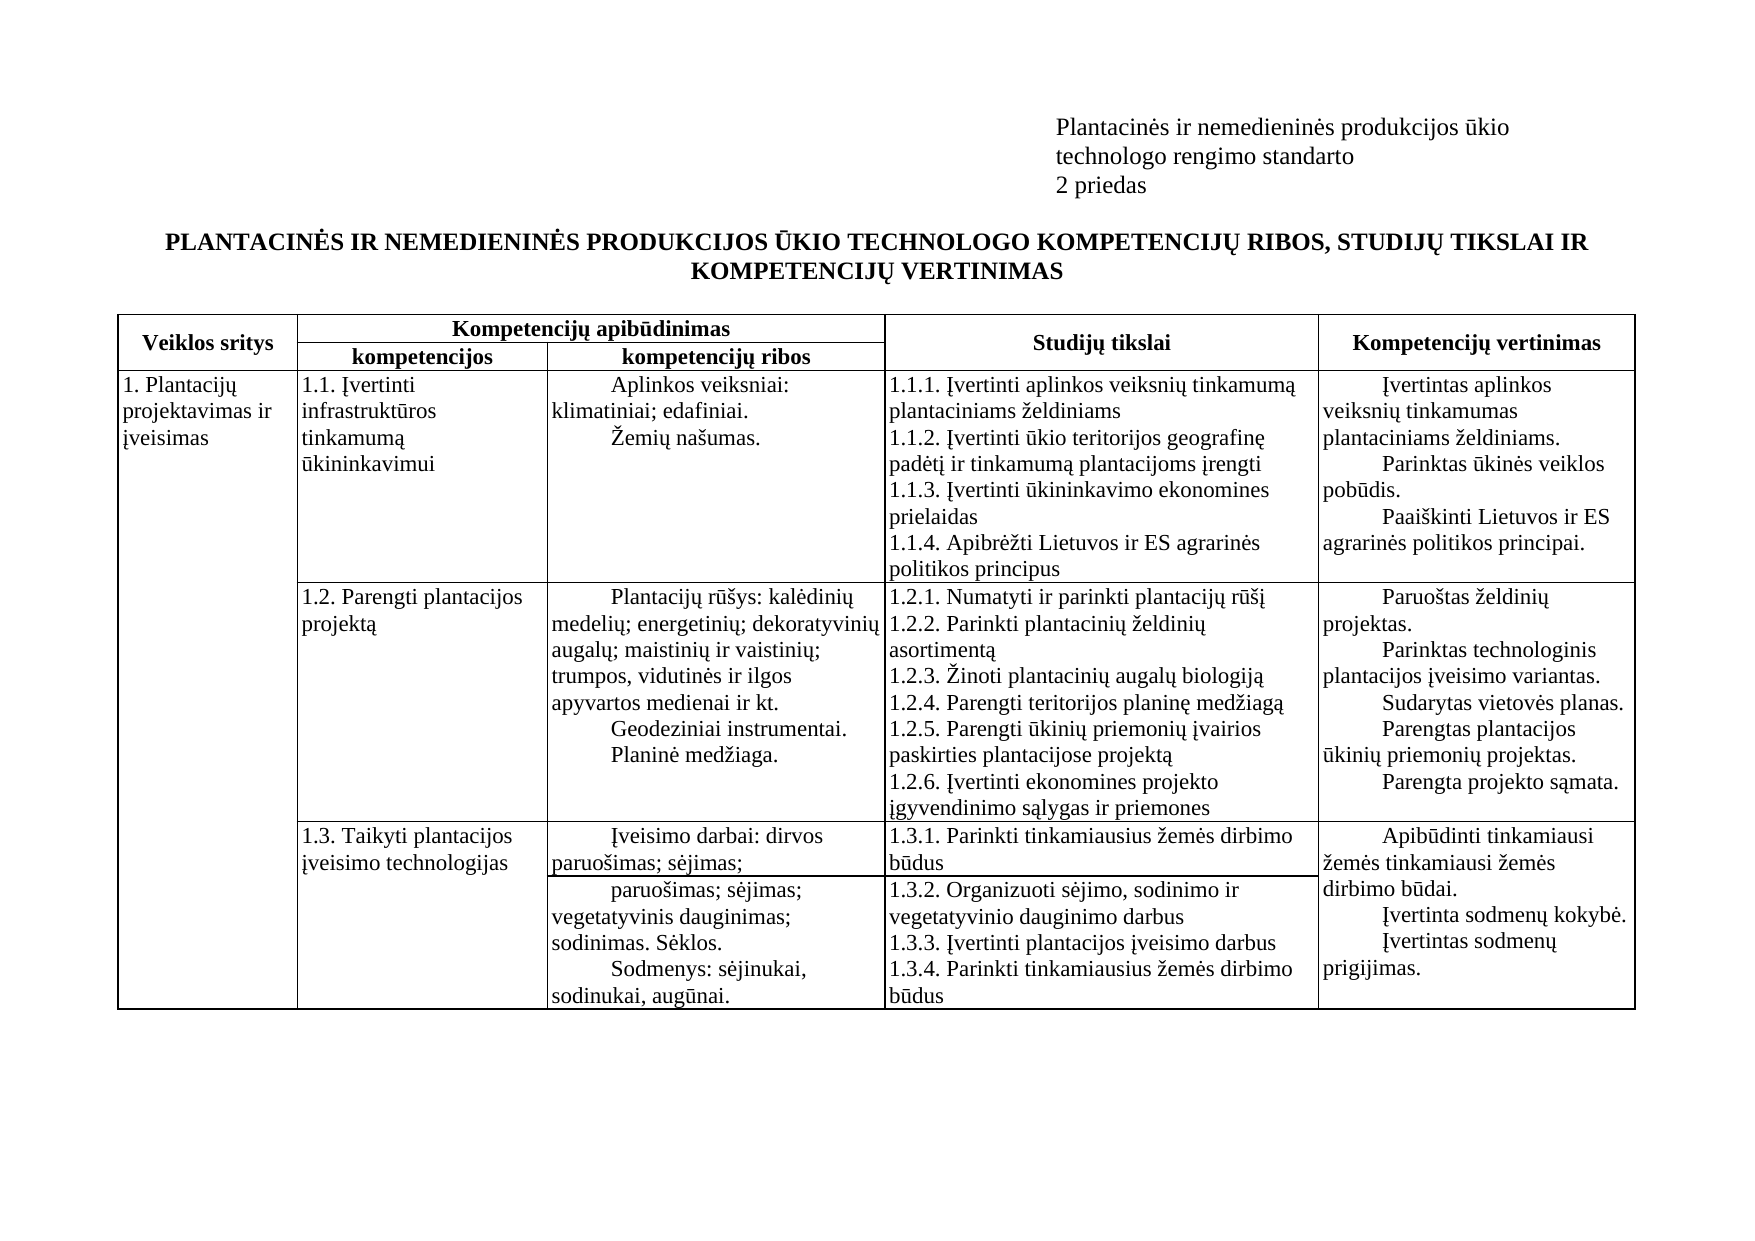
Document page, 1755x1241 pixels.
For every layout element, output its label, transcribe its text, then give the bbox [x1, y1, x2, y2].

table_cell Įveisimo darbai: dirvos paruošimas; sėjimas; [548, 822, 884, 875]
table_cell 1.1.1. Įvertinti aplinkos veiksnių tinkamumą plantaciniams želdiniams 1.1.2. Įvertinti ūkio teritorijos geografinę padėtį ir tinkamumą plantacijoms įrengti 1.1.3. Įvertinti ūkininkavimo ekonomines prielaidas 1.1.4. Apibrėžti Lietuvos ir ES agrarinės politikos principus [886, 371, 1318, 582]
table_cell 1.2.1. Numatyti ir parinkti plantacijų rūšį 1.2.2. Parinkti plantacinių želdinių asortimentą 1.2.3. Žinoti plantacinių augalų biologiją 1.2.4. Parengti teritorijos planinę medžiagą 1.2.5. Parengti ūkinių priemonių įvairios paskirties plantacijose projektą 1.2.6. Įvertinti ekonomines projekto įgyvendinimo sąlygas ir priemones [886, 583, 1318, 821]
table_header Studijų tikslai [886, 315, 1318, 369]
table_cell 1.3. Taikyti plantacijos įveisimo technologijas [298, 822, 547, 1008]
table_cell Apibūdinti tinkamiausi žemės tinkamiausi žemės dirbimo būdai. Įvertinta sodmenų kokybė. Įvertintas sodmenų prigijimas. [1319, 822, 1634, 1008]
table_cell kompetencijos [298, 343, 547, 369]
table_cell 1.1. Įvertinti infrastruktūros tinkamumą ūkininkavimui [298, 371, 547, 582]
table_cell paruošimas; sėjimas; vegetatyvinis dauginimas; sodinimas. Sėklos. Sodmenys: sėjinukai, sodinukai, augūnai. [548, 877, 884, 1008]
text Plantacinės ir nemedieninės produkcijos ūkio [1056, 112, 1636, 141]
table_cell Paruoštas želdinių projektas. Parinktas technologinis plantacijos įveisimo variantas. Sudarytas vietovės planas. Parengtas plantacijos ūkinių priemonių projektas. Parengta projekto sąmata. [1319, 583, 1634, 821]
table_header Kompetencijų vertinimas [1319, 315, 1634, 369]
table_cell Plantacijų rūšys: kalėdinių medelių; energetinių; dekoratyvinių augalų; maistinių ir vaistinių; trumpos, vidutinės ir ilgos apyvartos medienai ir kt. Geodeziniai instrumentai. Planinė medžiaga. [548, 583, 884, 821]
table_header Veiklos sritys [119, 315, 297, 369]
table_cell 1. Plantacijų projektavimas ir įveisimas [119, 371, 297, 1008]
table_cell Įvertintas aplinkos veiksnių tinkamumas plantaciniams želdiniams. Parinktas ūkinės veiklos pobūdis. Paaiškinti Lietuvos ir ES agrarinės politikos principai. [1319, 371, 1634, 582]
table_cell kompetencijų ribos [548, 343, 884, 369]
table_cell 1.2. Parengti plantacijos projektą [298, 583, 547, 821]
text technologo rengimo standarto [1056, 141, 1636, 170]
table_cell Aplinkos veiksniai: klimatiniai; edafiniai. Žemių našumas. [548, 371, 884, 582]
table_cell 1.3.1. Parinkti tinkamiausius žemės dirbimo būdus [886, 822, 1318, 875]
table_cell 1.3.2. Organizuoti sėjimo, sodinimo ir vegetatyvinio dauginimo darbus 1.3.3. Įvertinti plantacijos įveisimo darbus 1.3.4. Parinkti tinkamiausius žemės dirbimo būdus [886, 877, 1318, 1008]
text 2 priedas [1056, 170, 1636, 199]
text PLANTACINĖS IR NEMEDIENINĖS PRODUKCIJOS ŪKIO TECHNOLOGO KOMPETENCIJŲ RIBOS, STUDIJŲ TIKSLAI IR KOMPETENCIJŲ VERTINIMAS [118, 227, 1636, 285]
table_header Kompetencijų apibūdinimas [298, 315, 884, 342]
